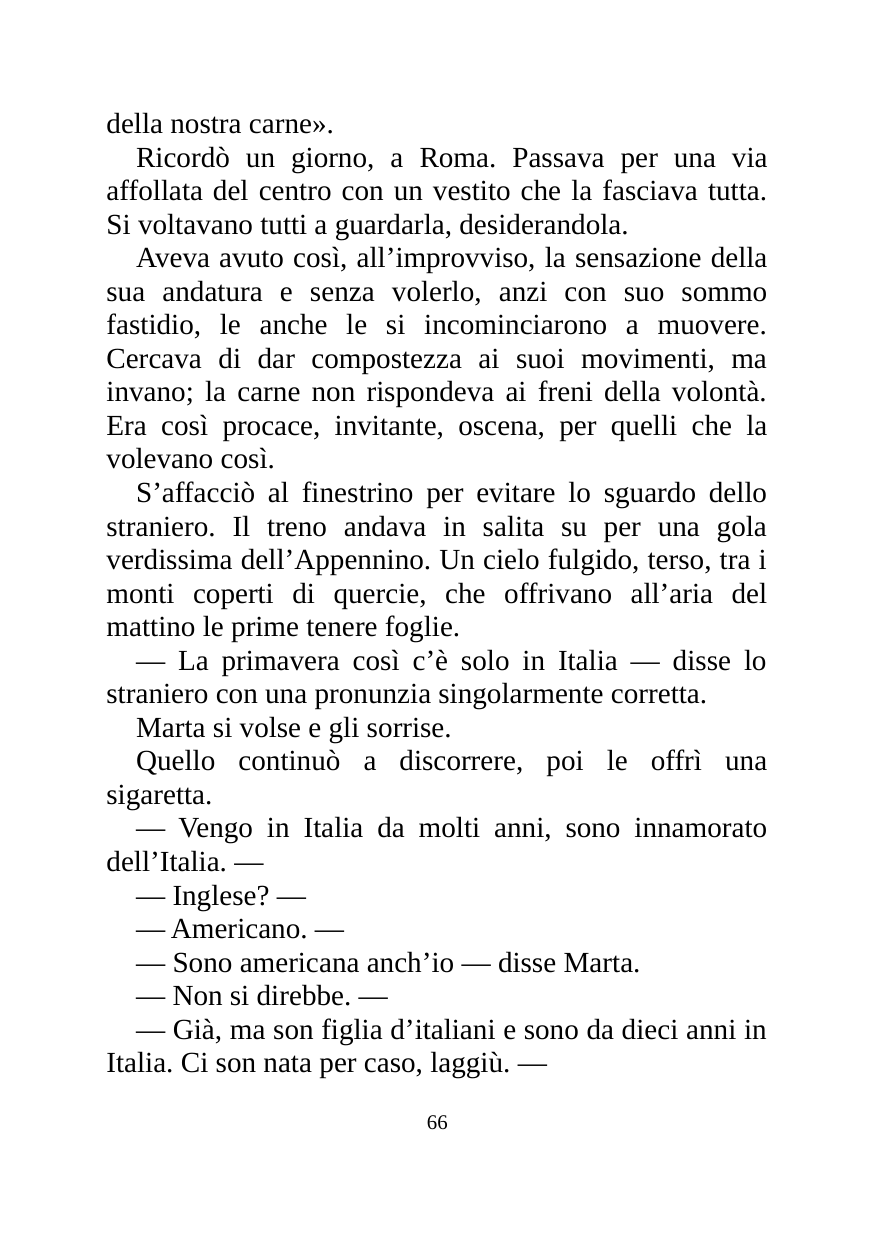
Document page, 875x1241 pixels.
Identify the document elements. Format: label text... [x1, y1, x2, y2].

text — Americano. — [106, 911, 768, 945]
text — Vengo in Italia da molti anni, sono innamorato dell’Italia. — [106, 811, 768, 878]
text Quello continuò a discorrere, poi le offrì una sigaretta. [106, 743, 768, 811]
text Ricordò un giorno, a Roma. Passava per una via affollata del centro con un vestito che la fasciava tutta. Si voltavano tutti a guardarla, desiderandola. [106, 140, 768, 240]
text — Inglese? — [106, 878, 768, 911]
text — Già, ma son figlia d’italiani e sono da dieci anni in Italia. Ci son nata per caso, laggiù. — [106, 1012, 768, 1079]
text — La primavera così c’è solo in Italia — disse lo straniero con una pronunzia singolarmente corretta. [106, 643, 768, 710]
text — Sono americana anch’io — disse Marta. [106, 945, 768, 978]
text della nostra carne». [106, 106, 768, 140]
text Marta si volse e gli sorrise. [106, 710, 768, 743]
text — Non si direbbe. — [106, 978, 768, 1012]
text S’affacciò al finestrino per evitare lo sguardo dello straniero. Il treno andava in salita su per una gola verdissima dell’Appennino. Un cielo fulgido, terso, tra i monti coperti di quercie, che offrivano all’aria del mattino le prime tenere foglie. [106, 475, 768, 643]
text Aveva avuto così, all’improvviso, la sensazione della sua andatura e senza volerlo, anzi con suo sommo fastidio, le anche le si incominciarono a muovere. Cercava di dar compostezza ai suoi movimenti, ma invano; la carne non rispondeva ai freni della volontà. Era così procace, invitante, oscena, per quelli che la volevano così. [106, 240, 768, 475]
